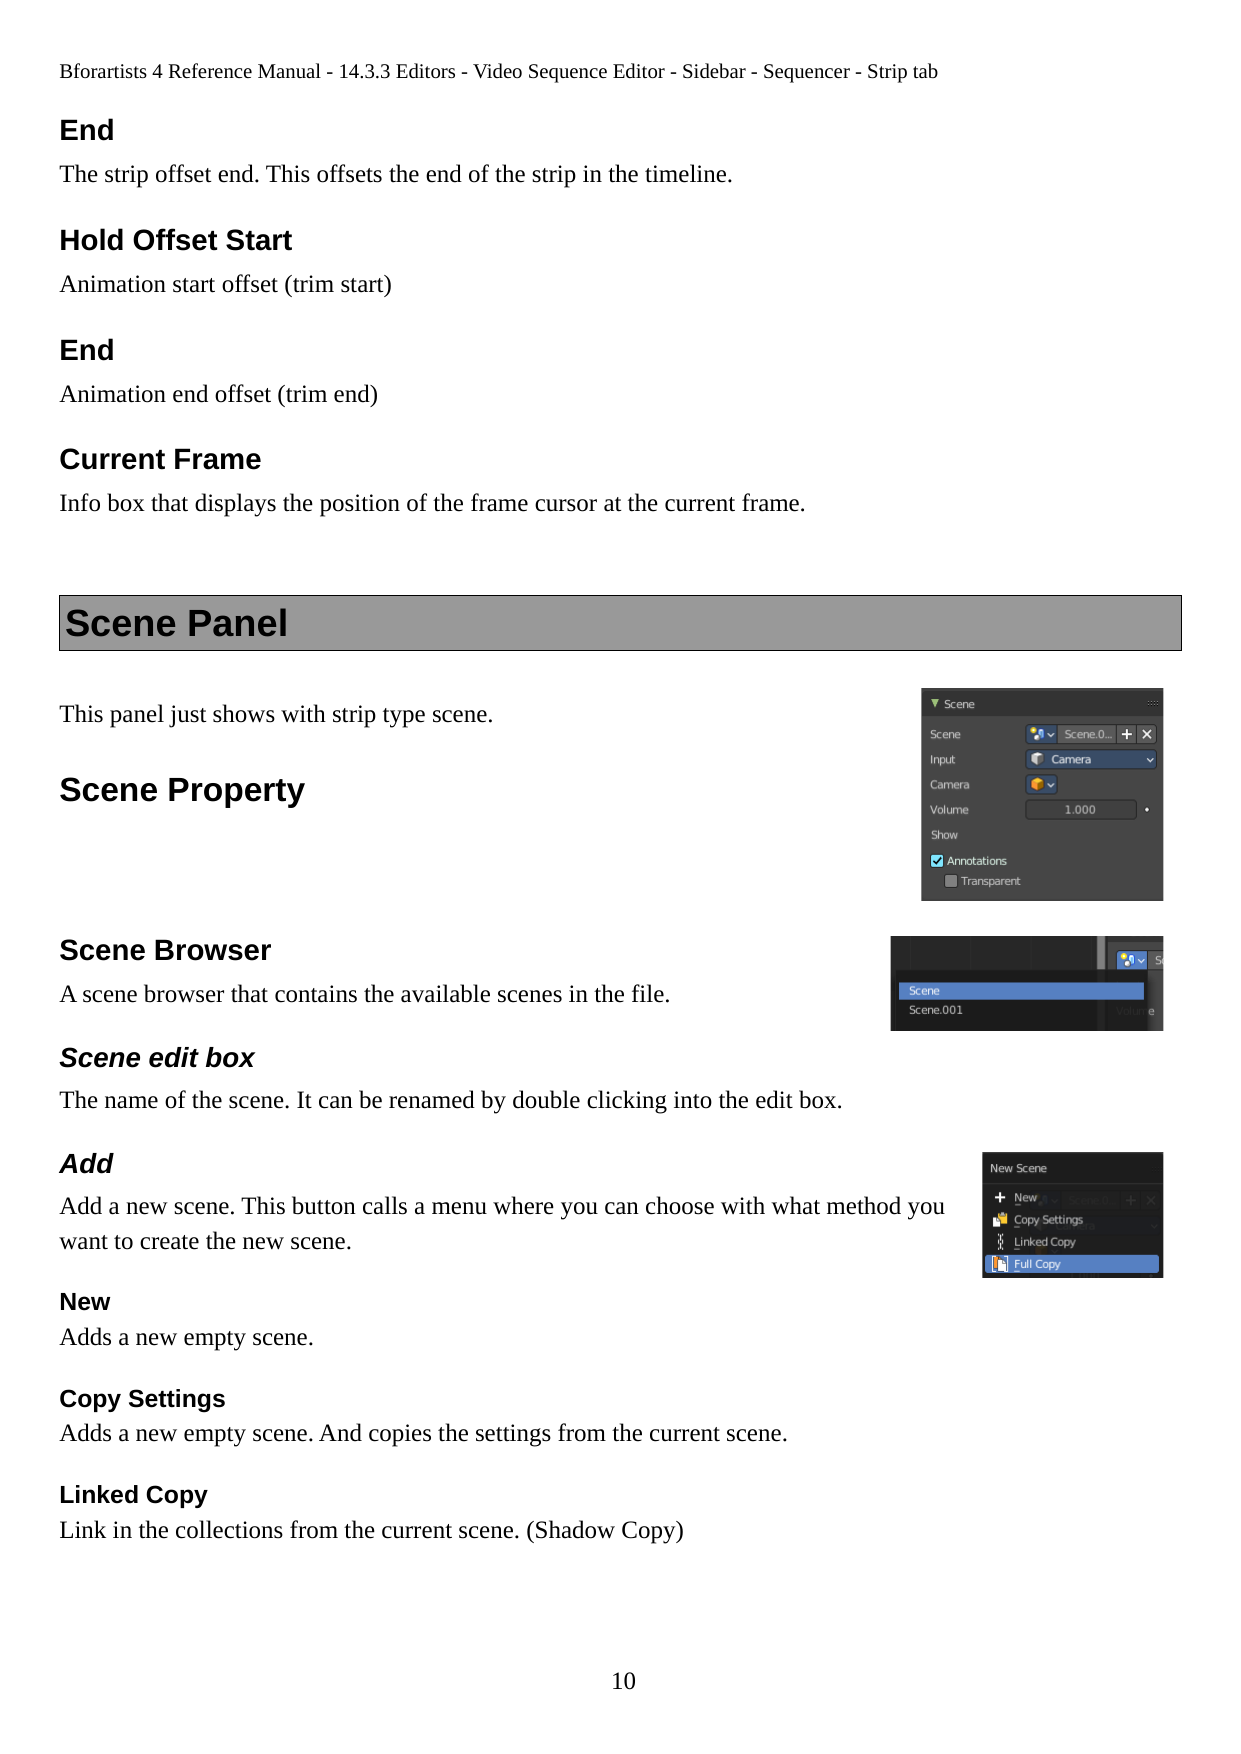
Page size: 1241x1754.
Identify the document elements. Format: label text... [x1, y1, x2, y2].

text The name of the scene. It can be renamed by double clicking into the edit box. [59, 1085, 1181, 1114]
subtitle Scene edit box [59, 1041, 1181, 1073]
subtitle End [59, 332, 1181, 366]
subtitle Copy Settings [59, 1384, 1181, 1412]
text Info box that displays the position of the frame cursor at the current frame. [59, 488, 1181, 517]
text Adds a new empty scene. And copies the settings from the current scene. [59, 1418, 1181, 1447]
subtitle Add [59, 1147, 1181, 1179]
text A scene browser that contains the available scenes in the file. [59, 979, 890, 1008]
picture [982, 1152, 1164, 1278]
subtitle New [59, 1287, 1181, 1316]
text Animation end offset (trim end) [59, 379, 1181, 407]
subtitle End [59, 113, 1181, 146]
subtitle [1164, 769, 1181, 808]
text Add a new scene. This button calls a menu where you can choose with what method you want to create the new scene. [59, 1191, 982, 1254]
text The strip offset end. This offsets the end of the strip in the timeline. [59, 159, 1181, 188]
text Link in the collections from the current scene. (Shadow Copy) [59, 1515, 1181, 1544]
subtitle Scene Property [59, 769, 921, 808]
subtitle Current Frame [59, 442, 1181, 476]
table_header Scene Panel [60, 596, 1181, 650]
picture [890, 936, 1164, 1031]
subtitle Hold Offset Start [59, 222, 1181, 256]
picture [921, 688, 1164, 901]
text Adds a new empty scene. [59, 1322, 1181, 1351]
subtitle Linked Copy [59, 1480, 1181, 1509]
text Animation start offset (trim start) [59, 269, 1181, 297]
subtitle Scene Browser [59, 933, 1181, 967]
text This panel just shows with strip type scene. [59, 699, 921, 728]
